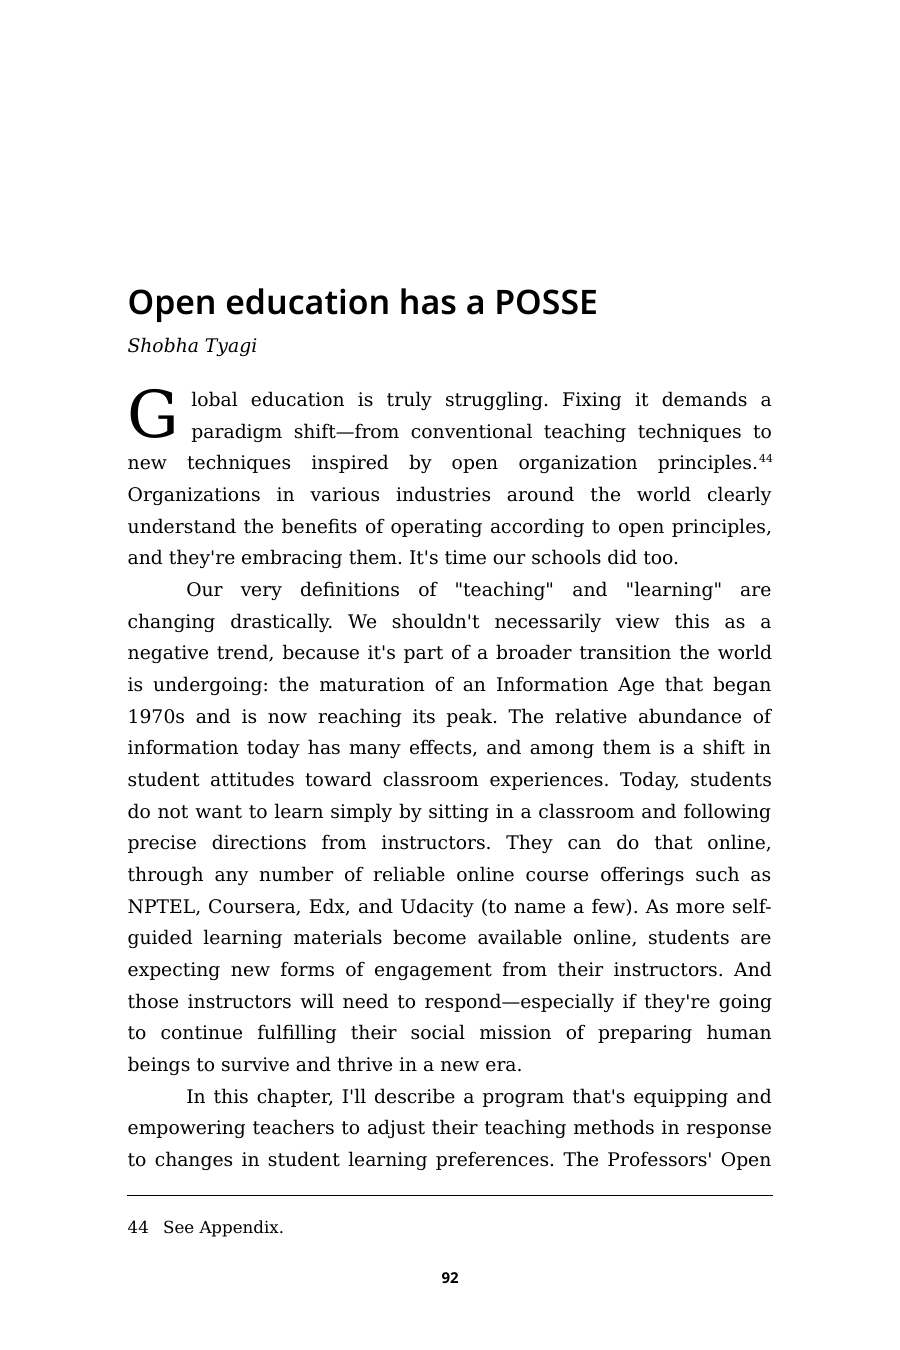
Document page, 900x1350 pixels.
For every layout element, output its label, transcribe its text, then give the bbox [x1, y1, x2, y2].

text See Appendix. [127, 1218, 772, 1237]
text Shobha Tyagi [127, 335, 772, 357]
text Global education is truly struggling. Fixing it demands a paradigm shift—from conventional teaching techniques to new techniques inspired by open organization principles. Organizations in various industries around the world clearly understand the benefits of operating according to open principles, and they're embracing them. It's time our schools did too. [127, 389, 772, 569]
subtitle Open education has a POSSE [127, 283, 772, 322]
text In this chapter, I'll describe a program that's equipping and empowering teachers to adjust their teaching methods in response to changes in student learning preferences. The Professors' Open [127, 1086, 772, 1171]
text Our very definitions of "teaching" and "learning" are changing drastically. We shouldn't necessarily view this as a negative trend, because it's part of a broader transition the world is undergoing: the maturation of an Information Age that began 1970s and is now reaching its peak. The relative abundance of information today has many effects, and among them is a shift in student attitudes toward classroom experiences. Today, students do not want to learn simply by sitting in a classroom and following precise directions from instructors. They can do that online, through any number of reliable online course offerings such as NPTEL, Coursera, Edx, and Udacity (to name a few). As more self-guided learning materials become available online, students are expecting new forms of engagement from their instructors. And those instructors will need to respond—especially if they're going to continue fulfilling their social mission of preparing human beings to survive and thrive in a new era. [127, 579, 772, 1076]
